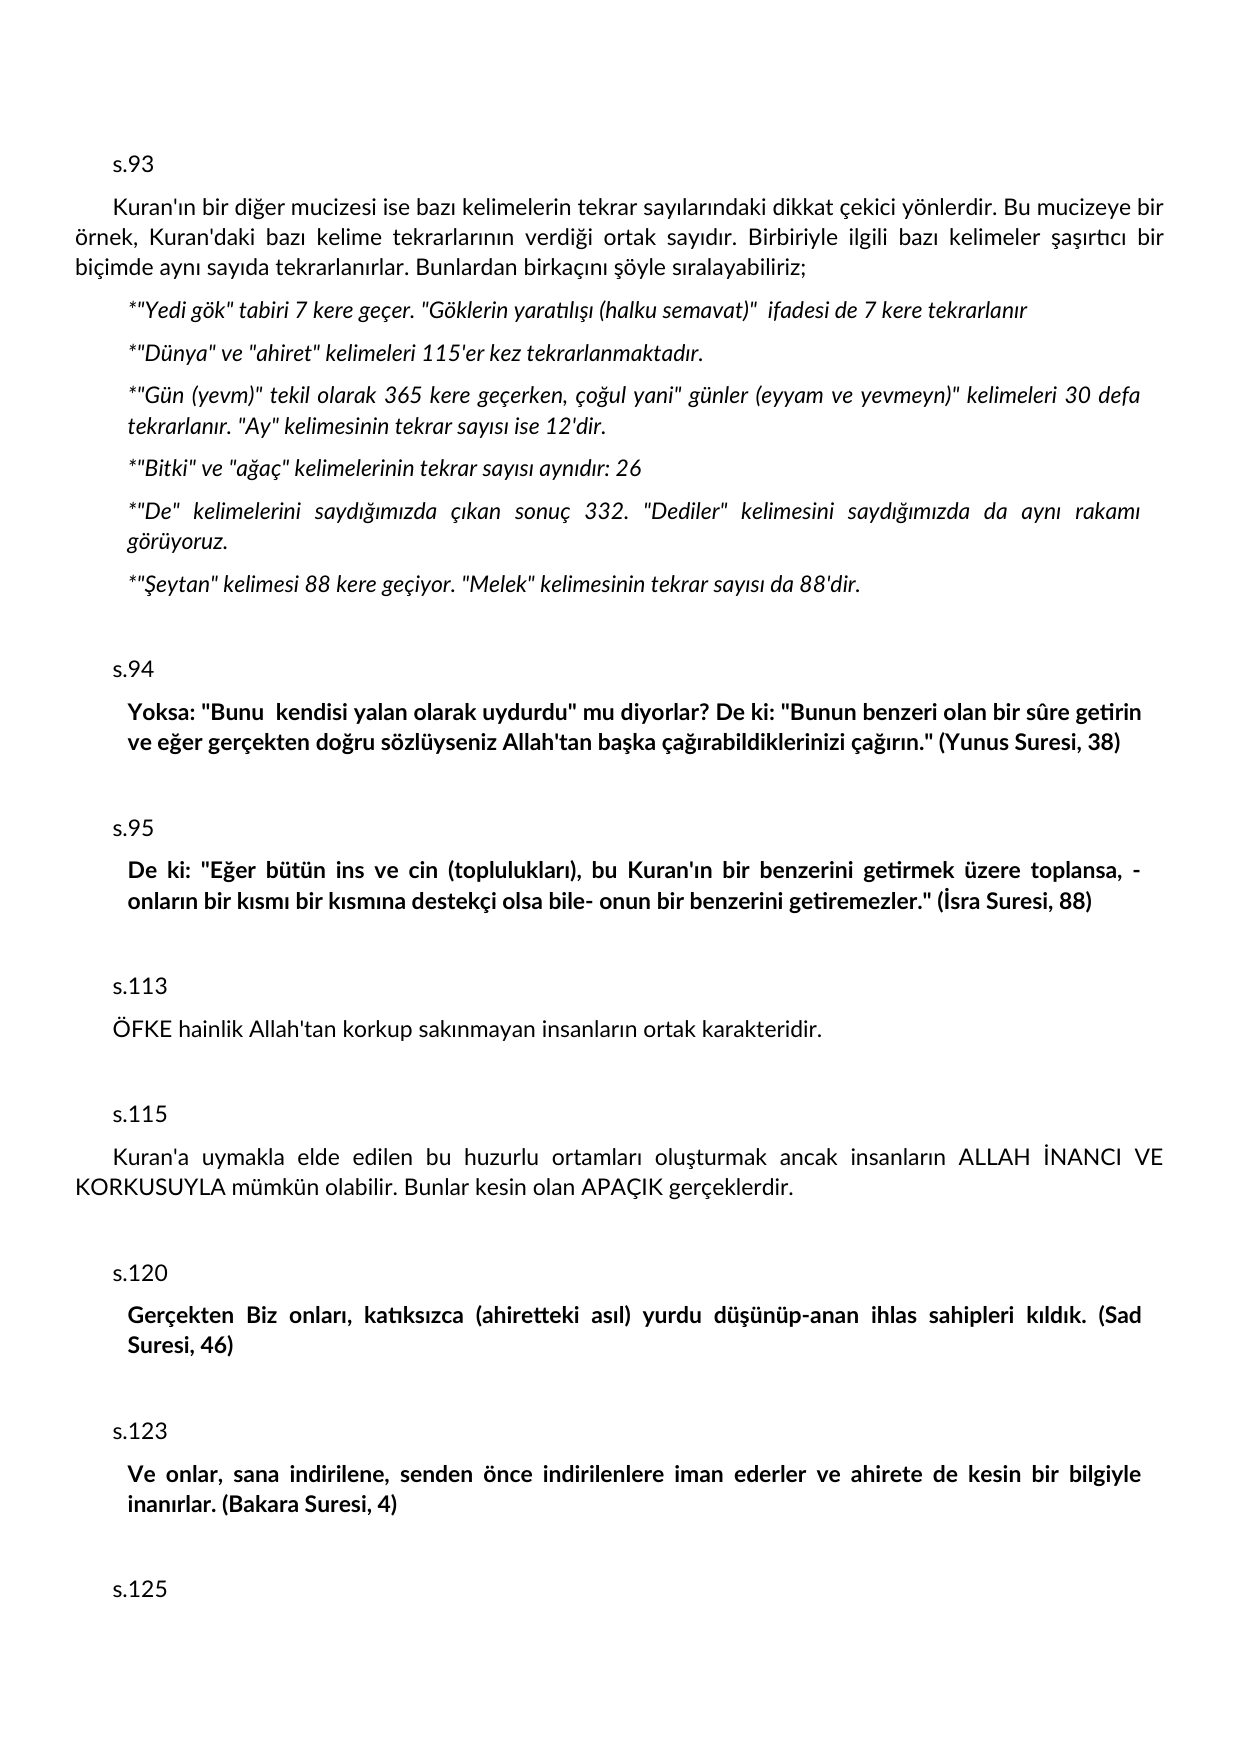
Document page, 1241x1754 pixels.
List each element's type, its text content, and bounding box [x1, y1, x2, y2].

text s.123 [75, 1417, 1165, 1444]
text *"Dünya" ve "ahiret" kelimeleri 115'er kez tekrarlanmaktadır. [127, 338, 1143, 366]
text s.120 [75, 1258, 1165, 1286]
text *"Şeytan" kelimesi 88 kere geçiyor. "Melek" kelimesinin tekrar sayısı da 88'dir. [127, 570, 1143, 597]
text Kuran'a uymakla elde edilen bu huzurlu ortamları oluşturmak ancak insanların ALLAH İNANCI VE KORKUSUYLA mümkün olabilir. Bunlar kesin olan APAÇIK gerçeklerdir. [75, 1143, 1165, 1200]
text Gerçekten Biz onları, katıksızca (ahiretteki asıl) yurdu düşünüp-anan ihlas sahipleri kıldık. (Sad Suresi, 46) [127, 1301, 1143, 1359]
text s.95 [75, 813, 1165, 841]
text *"Yedi gök" tabiri 7 kere geçer. "Göklerin yaratılışı (halku semavat)" ifadesi de 7 kere tekrarlanır [127, 296, 1143, 323]
text s.113 [75, 972, 1165, 999]
text s.115 [75, 1100, 1165, 1127]
text ÖFKE hainlik Allah'tan korkup sakınmayan insanların ortak karakteridir. [75, 1014, 1165, 1042]
text *"Bitki" ve "ağaç" kelimelerinin tekrar sayısı aynıdır: 26 [127, 454, 1143, 482]
text De ki: "Eğer bütün ins ve cin (toplulukları), bu Kuran'ın bir benzerini getirmek üzere toplansa, -onların bir kısmı bir kısmına destekçi olsa bile- onun bir benzerini getiremezler." (İsra Suresi, 88) [127, 856, 1143, 914]
text Ve onlar, sana indirilene, senden önce indirilenlere iman ederler ve ahirete de kesin bir bilgiyle inanırlar. (Bakara Suresi, 4) [127, 1459, 1143, 1517]
text s.93 [75, 150, 1165, 177]
text Kuran'ın bir diğer mucizesi ise bazı kelimelerin tekrar sayılarındaki dikkat çekici yönlerdir. Bu mucizeye bir örnek, Kuran'daki bazı kelime tekrarlarının verdiği ortak sayıdır. Birbiriyle ilgili bazı kelimeler şaşırtıcı bir biçimde aynı sayıda tekrarlanırlar. Bunlardan birkaçını şöyle sıralayabiliriz; [75, 193, 1165, 281]
text *"Gün (yevm)" tekil olarak 365 kere geçerken, çoğul yani" günler (eyyam ve yevmeyn)" kelimeleri 30 defa tekrarlanır. "Ay" kelimesinin tekrar sayısı ise 12'dir. [127, 381, 1143, 439]
text s.94 [75, 655, 1165, 683]
text Yoksa: "Bunu kendisi yalan olarak uydurdu" mu diyorlar? De ki: "Bunun benzeri olan bir sûre getirin ve eğer gerçekten doğru sözlüyseniz Allah'tan başka çağırabildiklerinizi çağırın." (Yunus Suresi, 38) [127, 698, 1143, 756]
text *"De" kelimelerini saydığımızda çıkan sonuç 332. "Dediler" kelimesini saydığımızda da aynı rakamı görüyoruz. [127, 497, 1143, 554]
text s.125 [75, 1575, 1165, 1602]
